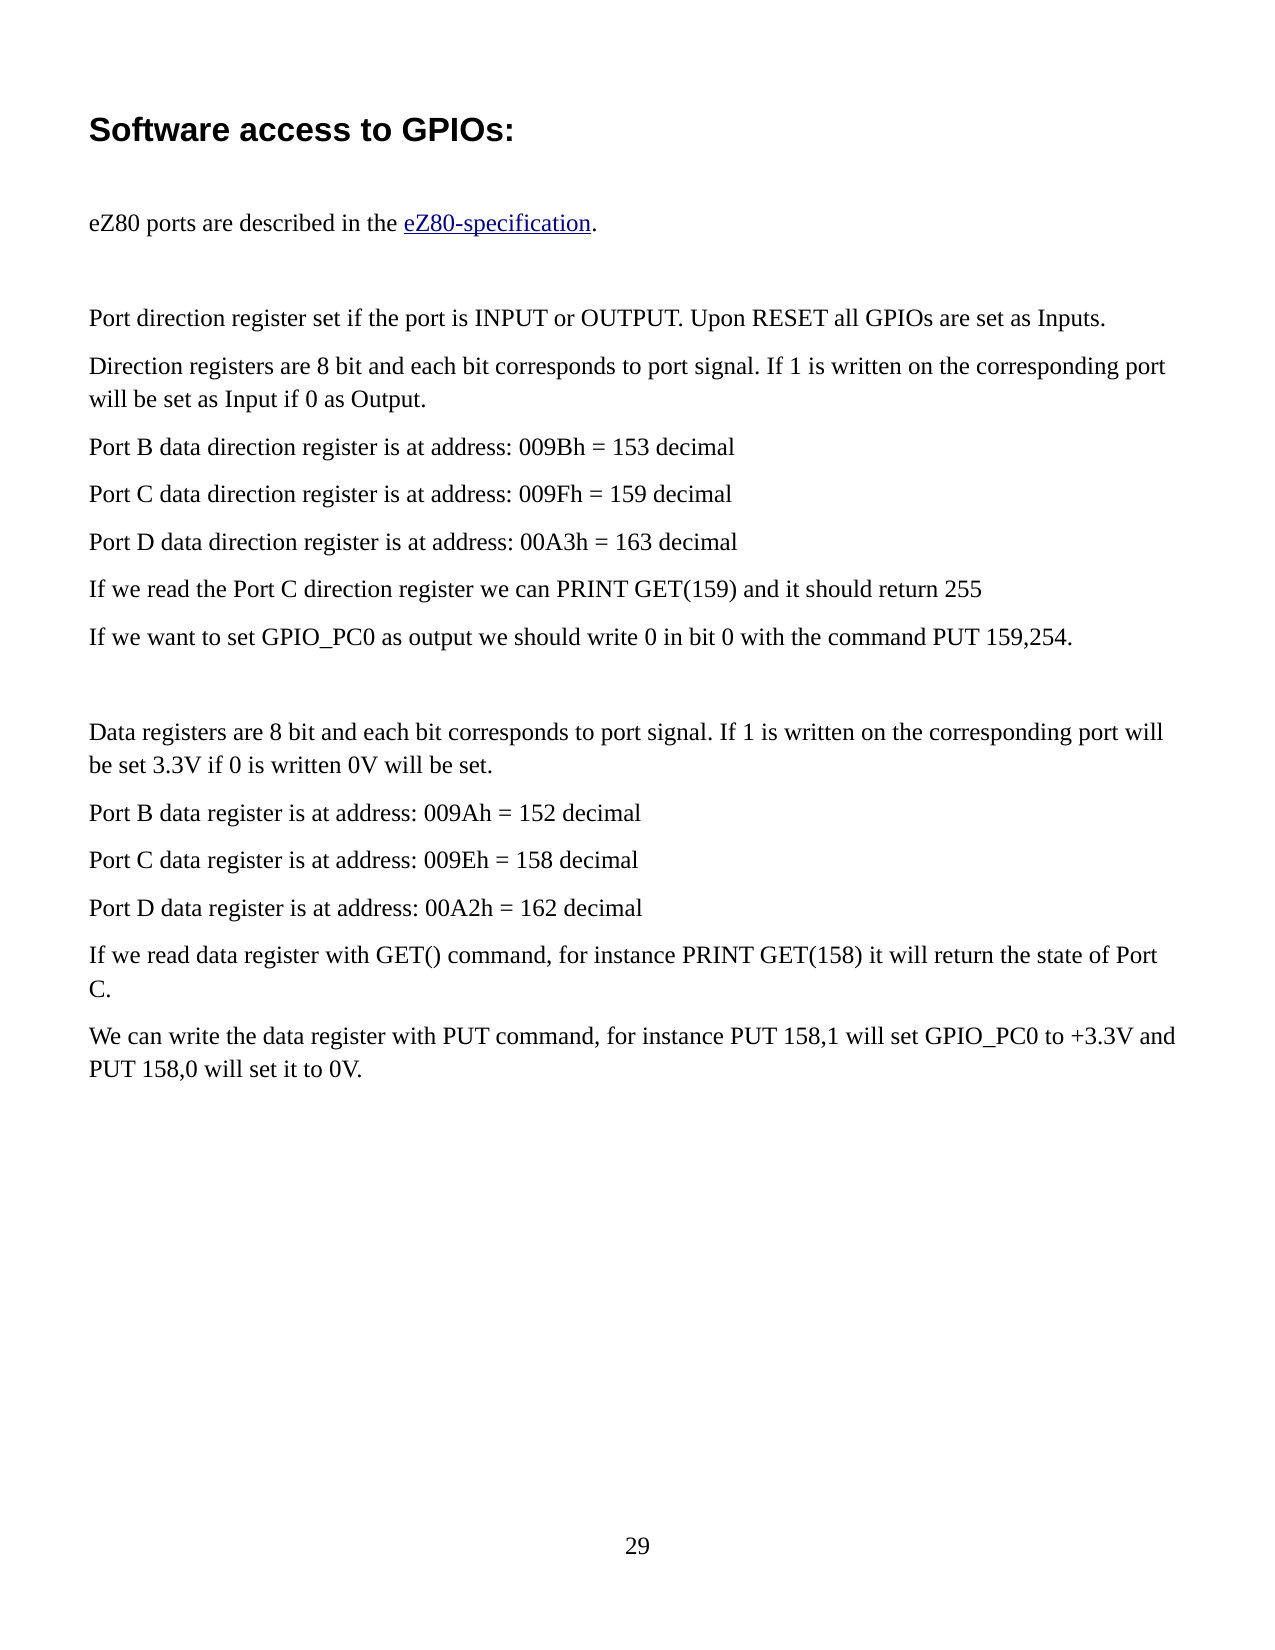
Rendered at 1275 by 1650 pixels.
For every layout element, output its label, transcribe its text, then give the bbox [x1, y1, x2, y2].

text Port B data direction register is at address: 009Bh = 153 decimal [88, 432, 1186, 460]
text Port C data register is at address: 009Eh = 158 decimal [88, 845, 1186, 874]
text Direction registers are 8 bit and each bit corresponds to port signal. If 1 is written on the corresponding port will be set as Input if 0 as Output. [88, 351, 1186, 413]
text Data registers are 8 bit and each bit corresponds to port signal. If 1 is written on the corresponding port will be set 3.3V if 0 is written 0V will be set. [88, 717, 1186, 779]
text Port D data direction register is at address: 00A3h = 163 decimal [88, 527, 1186, 556]
text If we read data register with GET() command, for instance PRINT GET(158) it will return the state of Port C. [88, 941, 1186, 1002]
text If we read the Port C direction register we can PRINT GET(159) and it should return 255 [88, 574, 1186, 603]
text eZ80 ports are described in the eZ80-specification. [88, 208, 1186, 237]
subtitle Software access to GPIOs: [88, 109, 1186, 148]
text If we want to set GPIO_PC0 as output we should write 0 in bit 0 with the command PUT 159,254. [88, 622, 1186, 651]
text Port direction register set if the port is INPUT or OUTPUT. Upon RESET all GPIOs are set as Inputs. [88, 303, 1186, 332]
text Port B data register is at address: 009Ah = 152 decimal [88, 798, 1186, 827]
text Port D data register is at address: 00A2h = 162 decimal [88, 893, 1186, 922]
text We can write the data register with PUT command, for instance PUT 158,1 will set GPIO_PC0 to +3.3V and PUT 158,0 will set it to 0V. [88, 1021, 1186, 1083]
text Port C data direction register is at address: 009Fh = 159 decimal [88, 479, 1186, 508]
